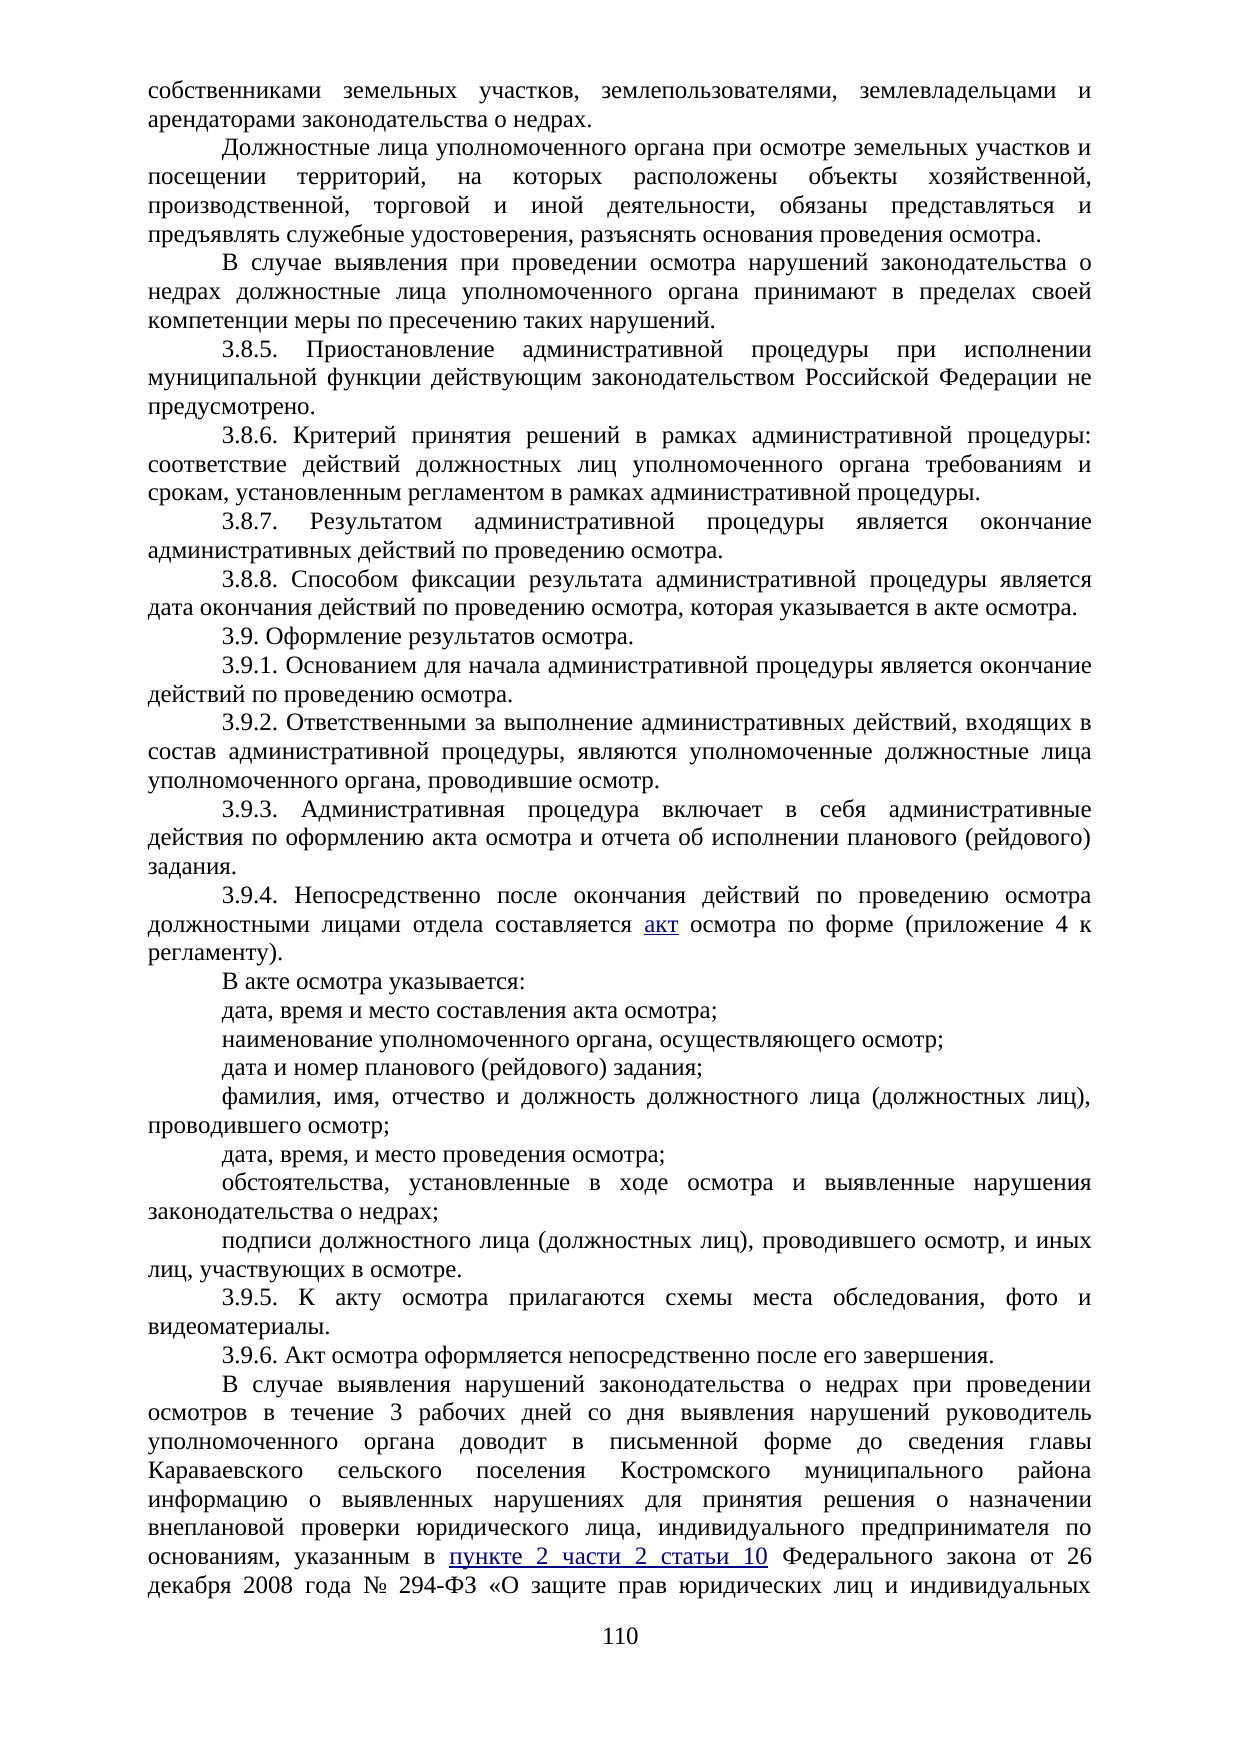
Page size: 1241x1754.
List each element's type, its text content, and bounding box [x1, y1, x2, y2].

text дата и номер планового (рейдового) задания; [148, 1052, 1092, 1081]
text В случае выявления нарушений законодательства о недрах при проведении осмотров в течение 3 рабочих дней со дня выявления нарушений руководитель уполномоченного органа доводит в письменной форме до сведения главы Караваевского сельского поселения Костромского муниципального района информацию о выявленных нарушениях для принятия решения о назначении внеплановой проверки юридического лица, индивидуального предпринимателя по основаниям, указанным в пункте 2 части 2 статьи 10 Федерального закона от 26 декабря 2008 года № 294-ФЗ «О защите прав юридических лиц и индивидуальных [148, 1369, 1092, 1599]
text дата, время, и место проведения осмотра; [148, 1139, 1092, 1167]
text В акте осмотра указывается: [148, 966, 1092, 995]
text 3.9.1. Основанием для начала административной процедуры является окончание действий по проведению осмотра. [148, 650, 1092, 707]
text подписи должностного лица (должностных лиц), проводившего осмотр, и иных лиц, участвующих в осмотре. [148, 1225, 1092, 1282]
text 3.9.6. Акт осмотра оформляется непосредственно после его завершения. [148, 1340, 1092, 1369]
text обстоятельства, установленные в ходе осмотра и выявленные нарушения законодательства о недрах; [148, 1167, 1092, 1225]
text 3.8.6. Критерий принятия решений в рамках административной процедуры: соответствие действий должностных лиц уполномоченного органа требованиям и срокам, установленным регламентом в рамках административной процедуры. [148, 420, 1092, 506]
text 3.8.5. Приостановление административной процедуры при исполнении муниципальной функции действующим законодательством Российской Федерации не предусмотрено. [148, 334, 1092, 420]
text 3.9. Оформление результатов осмотра. [148, 621, 1092, 650]
text собственниками земельных участков, землепользователями, землевладельцами и арендаторами законодательства о недрах. [148, 75, 1092, 132]
text Должностные лица уполномоченного органа при осмотре земельных участков и посещении территорий, на которых расположены объекты хозяйственной, производственной, торговой и иной деятельности, обязаны представляться и предъявлять служебные удостоверения, разъяснять основания проведения осмотра. [148, 132, 1092, 247]
text 3.9.3. Административная процедура включает в себя административные действия по оформлению акта осмотра и отчета об исполнении планового (рейдового) задания. [148, 794, 1092, 880]
text дата, время и место составления акта осмотра; [148, 995, 1092, 1024]
text наименование уполномоченного органа, осуществляющего осмотр; [148, 1024, 1092, 1052]
text 3.9.4. Непосредственно после окончания действий по проведению осмотра должностными лицами отдела составляется акт осмотра по форме (приложение 4 к регламенту). [148, 880, 1092, 966]
text 3.9.2. Ответственными за выполнение административных действий, входящих в состав административной процедуры, являются уполномоченные должностные лица уполномоченного органа, проводившие осмотр. [148, 707, 1092, 794]
text фамилия, имя, отчество и должность должностного лица (должностных лиц), проводившего осмотр; [148, 1081, 1092, 1139]
text 3.8.7. Результатом административной процедуры является окончание административных действий по проведению осмотра. [148, 506, 1092, 564]
text 3.9.5. К акту осмотра прилагаются схемы места обследования, фото и видеоматериалы. [148, 1282, 1092, 1340]
text 3.8.8. Способом фиксации результата административной процедуры является дата окончания действий по проведению осмотра, которая указывается в акте осмотра. [148, 564, 1092, 621]
text В случае выявления при проведении осмотра нарушений законодательства о недрах должностные лица уполномоченного органа принимают в пределах своей компетенции меры по пресечению таких нарушений. [148, 247, 1092, 334]
